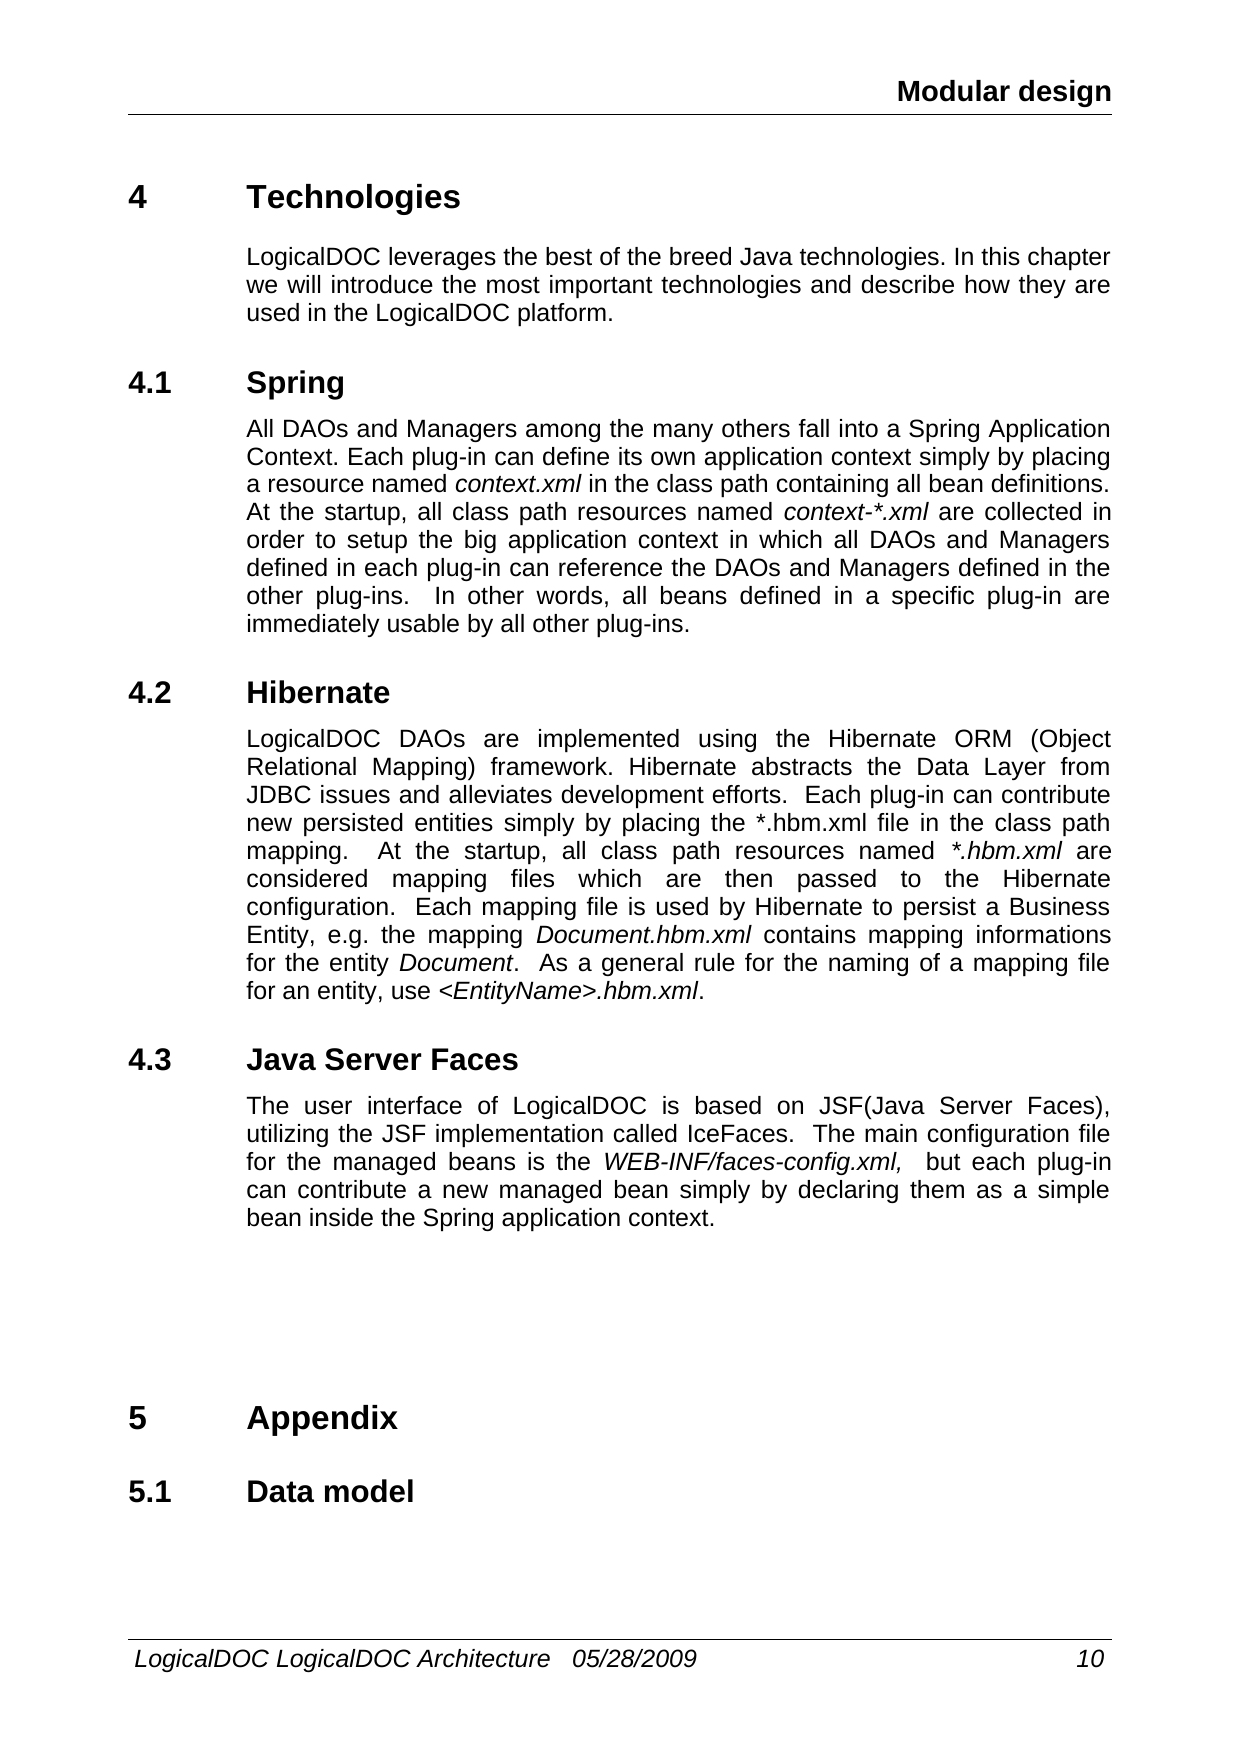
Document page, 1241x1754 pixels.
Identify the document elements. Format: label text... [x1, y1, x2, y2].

subtitle Spring [128, 365, 1112, 399]
subtitle Java Server Faces [128, 1042, 1112, 1077]
text LogicalDOC DAOs are implemented using the Hibernate ORM (Object Relational Mapping) framework. Hibernate abstracts the Data Layer from JDBC issues and alleviates development efforts. Each plug-in can contribute new persisted entities simply by placing the *.hbm.xml file in the class path mapping. At the startup, all class path resources named *.hbm.xml are considered mapping files which are then passed to the Hibernate configuration. Each mapping file is used by Hibernate to persist a Business Entity, e.g. the mapping Document.hbm.xml contains mapping informations for the entity Document. As a general rule for the naming of a mapping file for an entity, use <EntityName>.hbm.xml. [246, 725, 1112, 1004]
subtitle Appendix [128, 1399, 1112, 1436]
text LogicalDOC leverages the best of the breed Java technologies. In this chapter we will introduce the most important technologies and describe how they are used in the LogicalDOC platform. [246, 243, 1112, 327]
subtitle Technologies [128, 178, 1112, 215]
subtitle Data model [128, 1474, 1112, 1509]
text At the startup, all class path resources named context-*.xml are collected in order to setup the big application context in which all DAOs and Managers defined in each plug-in can reference the DAOs and Managers defined in the other plug-ins. In other words, all beans defined in a specific plug-in are immediately usable by all other plug-ins. [246, 498, 1112, 638]
text The user interface of LogicalDOC is based on JSF(Java Server Faces), utilizing the JSF implementation called IceFaces. The main configuration file for the managed beans is the WEB-INF/faces-config.xml, but each plug-in can contribute a new managed bean simply by declaring them as a simple bean inside the Spring application context. [246, 1092, 1112, 1231]
subtitle Hibernate [128, 676, 1112, 710]
text All DAOs and Managers among the many others fall into a Spring Application Context. Each plug-in can define its own application context simply by placing a resource named context.xml in the class path containing all bean definitions. [246, 414, 1112, 498]
